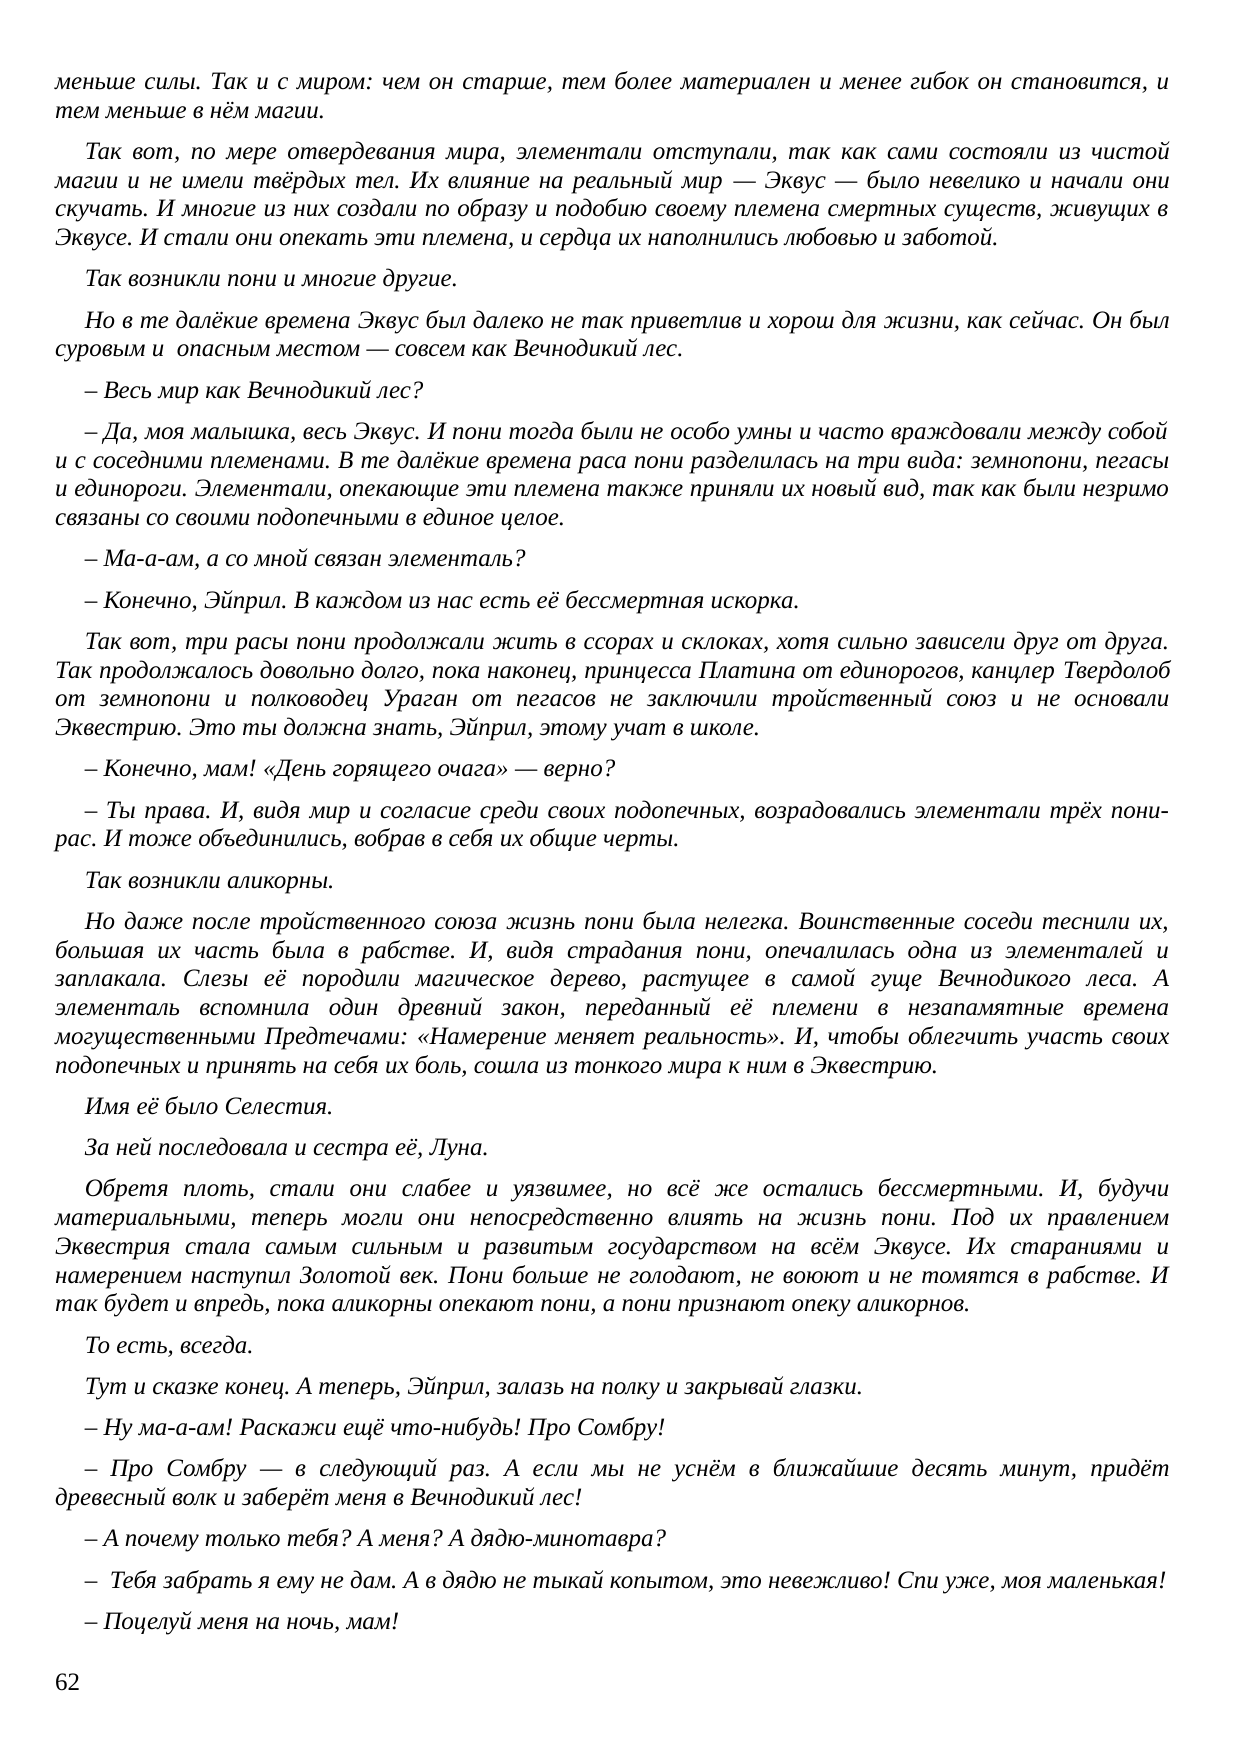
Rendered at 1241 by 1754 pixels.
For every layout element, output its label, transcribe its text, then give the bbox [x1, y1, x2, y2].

text – Ма-а-ам, а со мной связан элементаль? [55, 543, 1173, 572]
text Так возникли аликорны. [55, 865, 1173, 893]
text Так возникли пони и многие другие. [55, 263, 1173, 292]
text – Про Сомбру — в следующий раз. А если мы не уснём в ближайшие десять минут, придёт древесный волк и заберёт меня в Вечнодикий лес! [55, 1453, 1173, 1511]
text – Поцелуй меня на ночь, мам! [55, 1606, 1173, 1635]
text Так вот, по мере отвердевания мира, элементали отступали, так как сами состояли из чистой магии и не имели твёрдых тел. Их влияние на реальный мир — Эквус — было невелико и начали они скучать. И многие из них создали по образу и подобию своему племена смертных существ, живущих в Эквусе. И стали они опекать эти племена, и сердца их наполнились любовью и заботой. [55, 136, 1173, 251]
text Тут и сказке конец. А теперь, Эйприл, залазь на полку и закрывай глазки. [55, 1371, 1173, 1400]
text То есть, всегда. [55, 1330, 1173, 1358]
text За ней последовала и сестра её, Луна. [55, 1132, 1173, 1161]
text меньше силы. Так и с миром: чем он старше, тем более материален и менее гибок он становится, и тем меньше в нём магии. [55, 66, 1173, 123]
text – Весь мир как Вечнодикий лес? [55, 375, 1173, 403]
text – Да, моя малышка, весь Эквус. И пони тогда были не особо умны и часто враждовали между собой и с соседними племенами. В те далёкие времена раса пони разделилась на три вида: земнопони, пегасы и единороги. Элементали, опекающие эти племена также приняли их новый вид, так как были незримо связаны со своими подопечными в единое целое. [55, 416, 1173, 531]
text Обретя плоть, стали они слабее и уязвимее, но всё же остались бессмертными. И, будучи материальными, теперь могли они непосредственно влиять на жизнь пони. Под их правлением Эквестрия стала самым сильным и развитым государством на всём Эквусе. Их стараниями и намерением наступил Золотой век. Пони больше не голодают, не воюют и не томятся в рабстве. И так будет и впредь, пока аликорны опекают пони, а пони признают опеку аликорнов. [55, 1173, 1173, 1317]
text – Тебя забрать я ему не дам. А в дядю не тыкай копытом, это невежливо! Спи уже, моя маленькая! [55, 1565, 1173, 1593]
text – Конечно, мам! «День горящего очага» — верно? [55, 753, 1173, 782]
text – Ну ма-а-ам! Раскажи ещё что-нибудь! Про Сомбру! [55, 1412, 1173, 1441]
text – Ты права. И, видя мир и согласие среди своих подопечных, возрадовались элементали трёх пони-рас. И тоже объединились, вобрав в себя их общие черты. [55, 795, 1173, 852]
text Так вот, три расы пони продолжали жить в ссорах и склоках, хотя сильно зависели друг от друга. Так продолжалось довольно долго, пока наконец, принцесса Платина от единорогов, канцлер Твердолоб от земнопони и полководец Ураган от пегасов не заключили тройственный союз и не основали Эквестрию. Это ты должна знать, Эйприл, этому учат в школе. [55, 626, 1173, 741]
text Имя её было Селестия. [55, 1091, 1173, 1120]
text – Конечно, Эйприл. В каждом из нас есть её бессмертная искорка. [55, 585, 1173, 613]
text Но даже после тройственного союза жизнь пони была нелегка. Воинственные соседи теснили их, большая их часть была в рабстве. И, видя страдания пони, опечалилась одна из элементалей и заплакала. Слезы её породили магическое дерево, растущее в самой гуще Вечнодикого леса. А элементаль вспомнила один древний закон, переданный её племени в незапамятные времена могущественными Предтечами: «Намерение меняет реальность». И, чтобы облегчить участь своих подопечных и принять на себя их боль, сошла из тонкого мира к ним в Эквестрию. [55, 906, 1173, 1078]
text Но в те далёкие времена Эквус был далеко не так приветлив и хорош для жизни, как сейчас. Он был суровым и опасным местом — совсем как Вечнодикий лес. [55, 305, 1173, 362]
text – А почему только тебя? А меня? А дядю-минотавра? [55, 1523, 1173, 1552]
